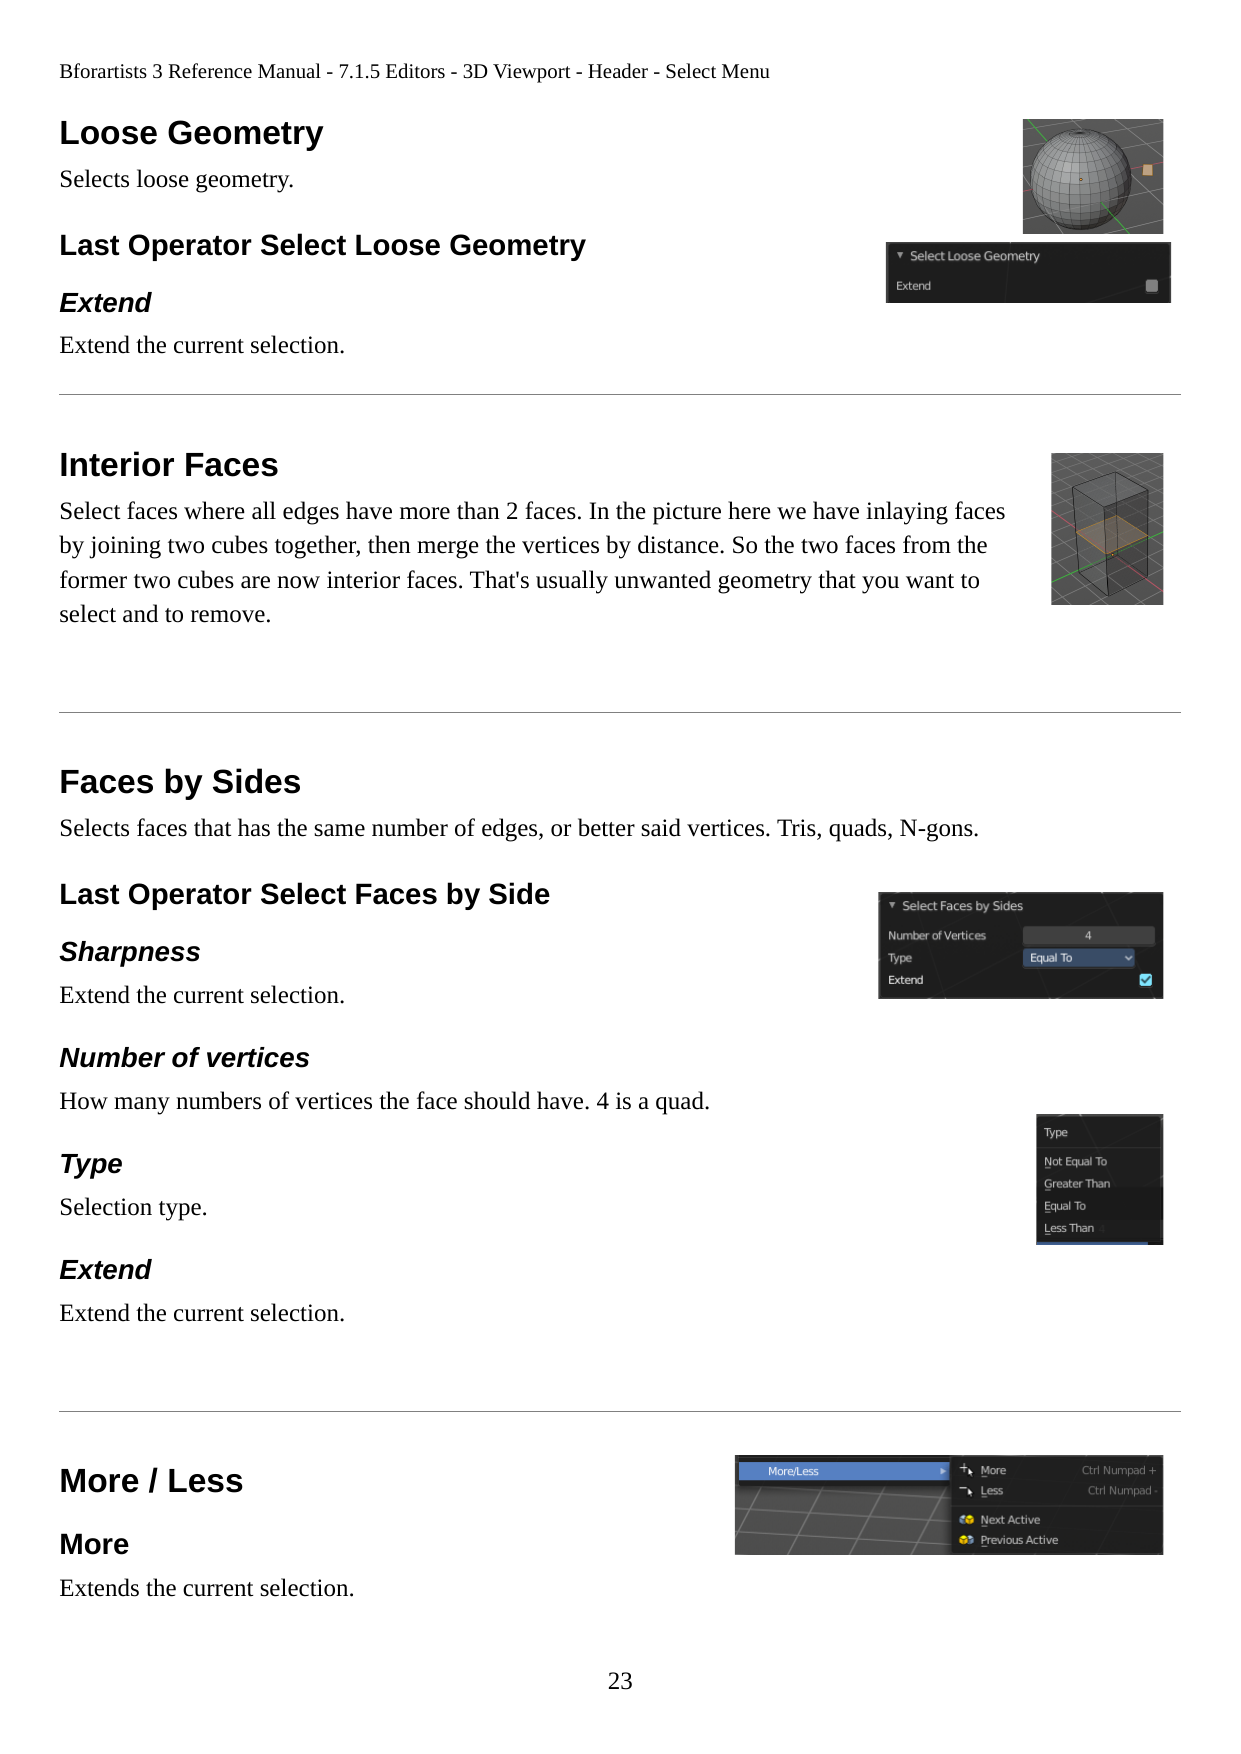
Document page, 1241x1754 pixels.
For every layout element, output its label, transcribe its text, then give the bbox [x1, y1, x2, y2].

picture [1051, 453, 1164, 605]
text Extend the current selection. [59, 1298, 1181, 1327]
text How many numbers of vertices the face should have. 4 is a quad. [59, 1086, 1181, 1115]
subtitle [1164, 936, 1181, 968]
text Select faces where all edges have more than 2 faces. In the picture here we have inlaying faces by joining two cubes together, then merge the vertices by distance. So the two faces from the former two cubes are now interior faces. That's usually unwanted geometry that you want to select and to remove. [59, 496, 1181, 628]
subtitle [1164, 1461, 1181, 1500]
subtitle Number of vertices [59, 1042, 1181, 1074]
picture [734, 1455, 1164, 1555]
subtitle Sharpness [59, 936, 878, 968]
picture [1022, 119, 1164, 234]
subtitle More [59, 1527, 1181, 1561]
subtitle Last Operator Select Faces by Side [59, 877, 1181, 911]
subtitle Faces by Sides [59, 762, 1181, 801]
text Selection type. [59, 1192, 1036, 1221]
subtitle Type [59, 1148, 1036, 1179]
subtitle Last Operator Select Loose Geometry [59, 227, 1181, 261]
text [1164, 1192, 1181, 1221]
text Extend the current selection. [59, 331, 1181, 359]
subtitle [1164, 1148, 1181, 1179]
picture [885, 242, 1172, 303]
text Extend the current selection. [59, 980, 1181, 1009]
subtitle Extend [59, 286, 1181, 318]
subtitle More / Less [59, 1461, 734, 1500]
subtitle Interior Faces [59, 444, 1181, 483]
picture [1036, 1114, 1164, 1245]
picture [878, 892, 1164, 999]
text Selects faces that has the same number of edges, or better said vertices. Tris, quads, N-gons. [59, 813, 1181, 842]
text Extends the current selection. [59, 1573, 1181, 1602]
subtitle Loose Geometry [59, 113, 1181, 151]
subtitle Extend [59, 1254, 1181, 1286]
text Selects loose geometry. [59, 164, 1022, 192]
text [1164, 164, 1181, 192]
